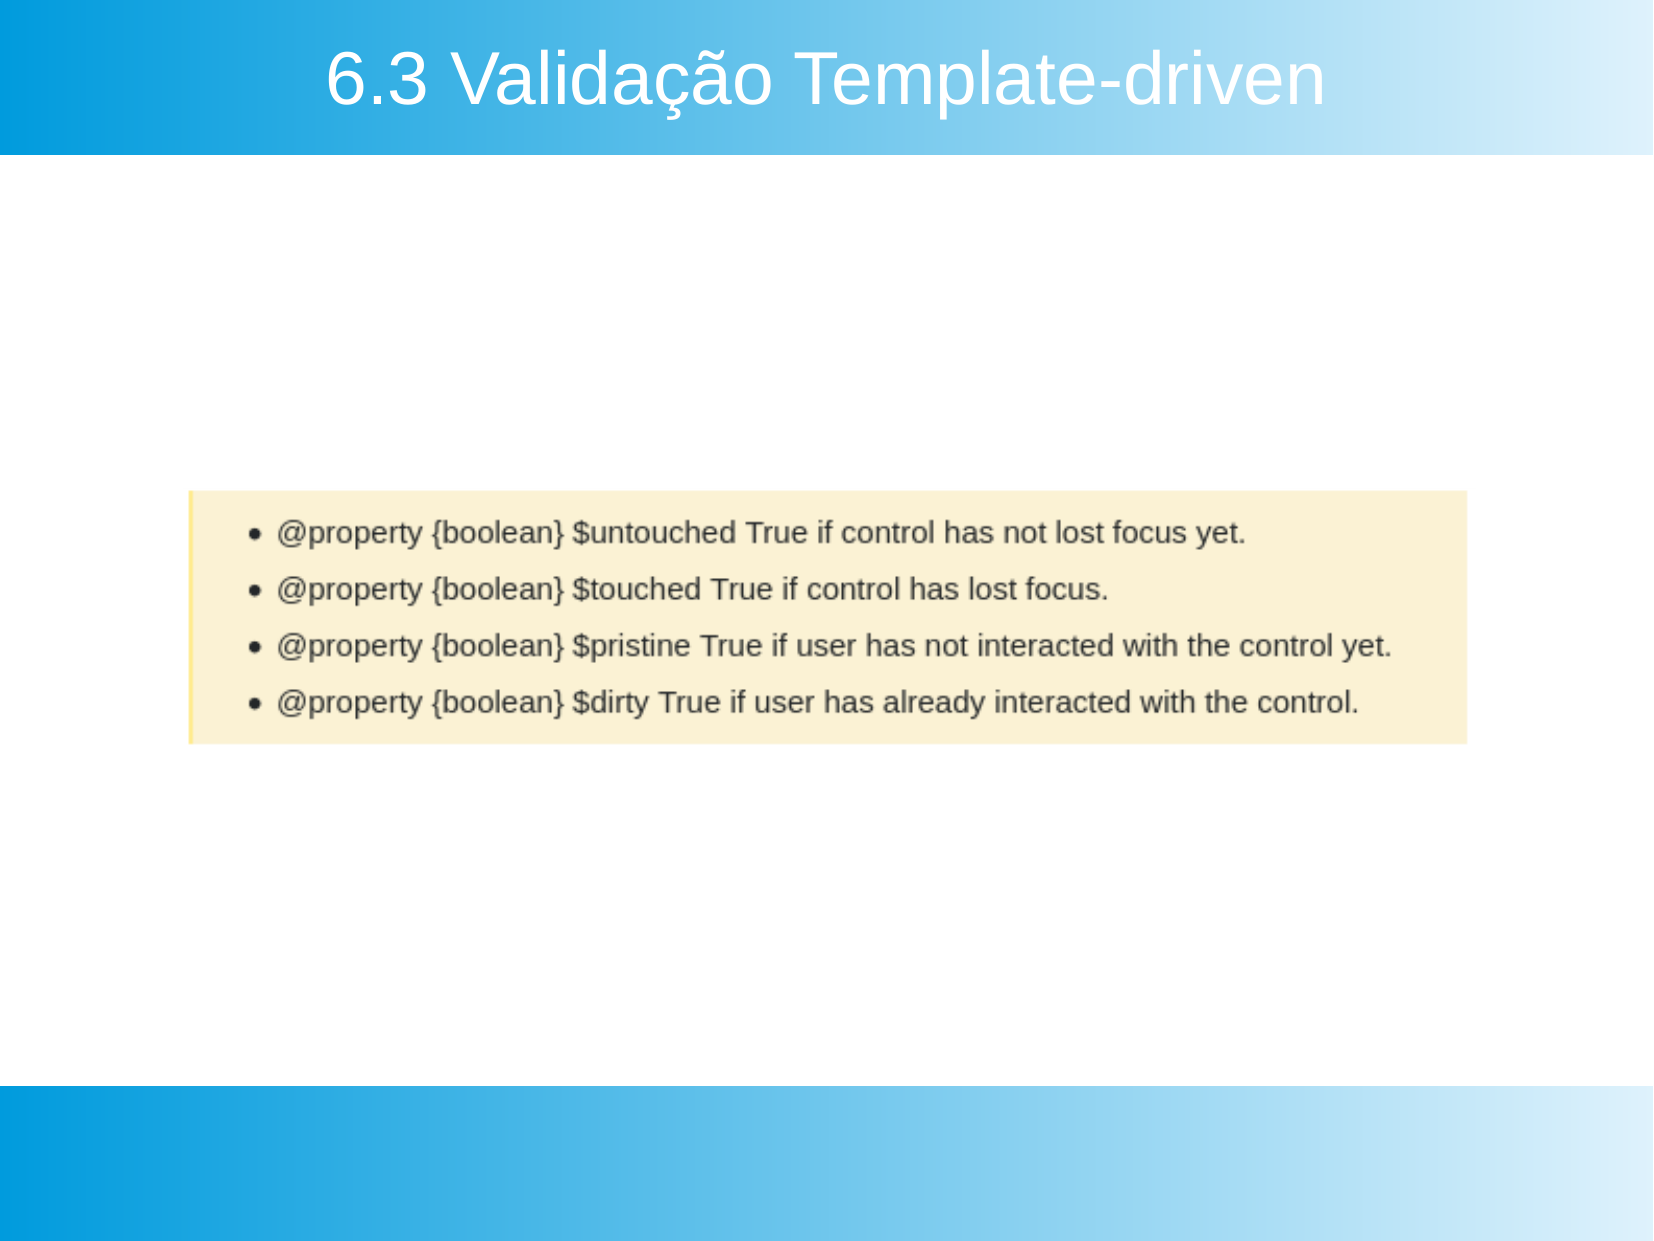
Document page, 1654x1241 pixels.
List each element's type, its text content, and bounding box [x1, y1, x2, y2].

picture [183, 487, 1476, 753]
title 6.3 Validação Template-driven [82, 5, 1571, 151]
